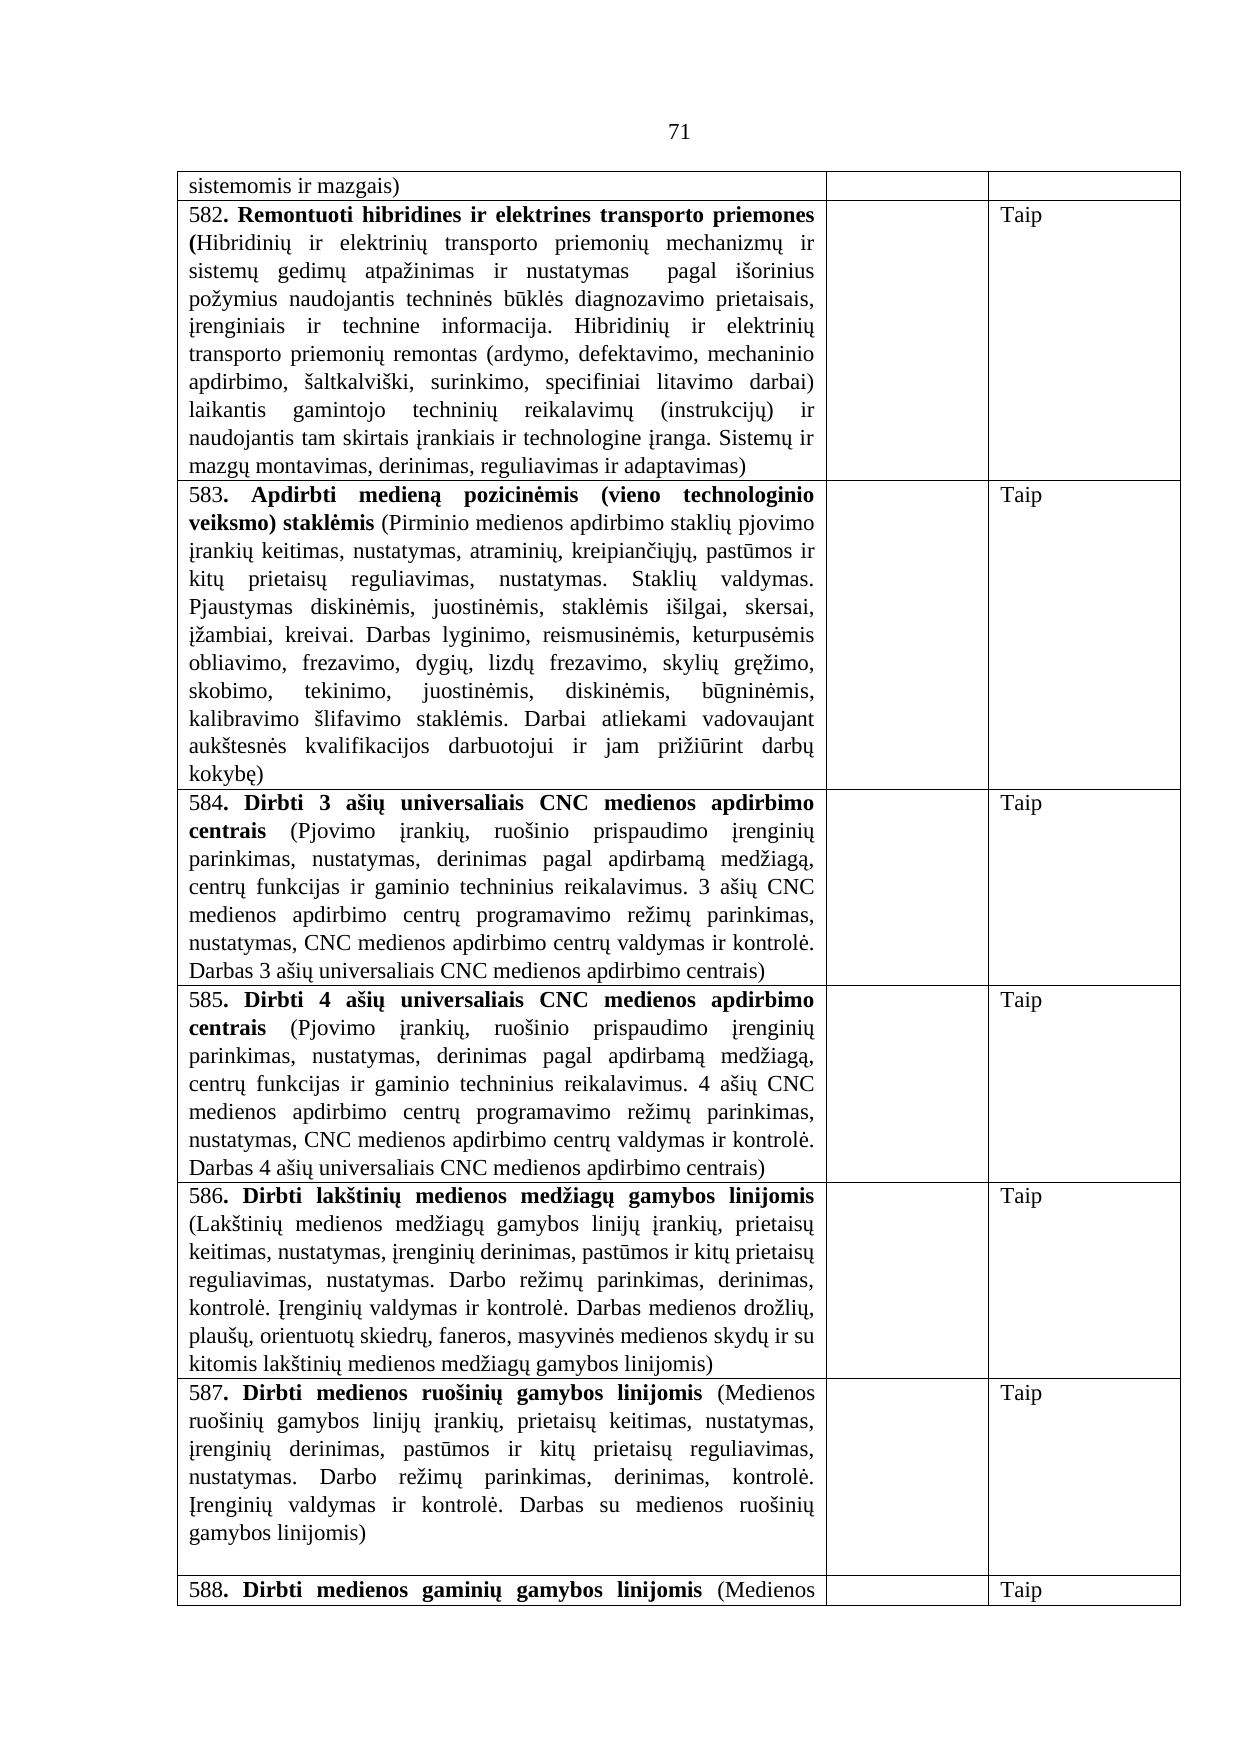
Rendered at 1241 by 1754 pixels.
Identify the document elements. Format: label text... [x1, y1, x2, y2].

table_cell 586. Dirbti lakštinių medienos medžiagų gamybos linijomis (Lakštinių medienos medžiagų gamybos linijų įrankių, prietaisų keitimas, nustatymas, įrenginių derinimas, pastūmos ir kitų prietaisų reguliavimas, nustatymas. Darbo režimų parinkimas, derinimas, kontrolė. Įrenginių valdymas ir kontrolė. Darbas medienos drožlių, plaušų, orientuotų skiedrų, faneros, masyvinės medienos skydų ir su kitomis lakštinių medienos medžiagų gamybos linijomis) [178, 1183, 826, 1378]
table_cell [827, 201, 988, 480]
table_cell [827, 986, 988, 1182]
table_cell Taip [989, 986, 1180, 1182]
table_cell [827, 481, 988, 788]
table_cell Taip [989, 201, 1180, 480]
table_cell 587. Dirbti medienos ruošinių gamybos linijomis (Medienos ruošinių gamybos linijų įrankių, prietaisų keitimas, nustatymas, įrenginių derinimas, pastūmos ir kitų prietaisų reguliavimas, nustatymas. Darbo režimų parinkimas, derinimas, kontrolė. Įrenginių valdymas ir kontrolė. Darbas su medienos ruošinių gamybos linijomis) [178, 1379, 826, 1574]
table_cell Taip [989, 481, 1180, 788]
table_cell Taip [989, 1576, 1180, 1605]
table_cell 584. Dirbti 3 ašių universaliais CNC medienos apdirbimo centrais (Pjovimo įrankių, ruošinio prispaudimo įrenginių parinkimas, nustatymas, derinimas pagal apdirbamą medžiagą, centrų funkcijas ir gaminio techninius reikalavimus. 3 ašių CNC medienos apdirbimo centrų programavimo režimų parinkimas, nustatymas, CNC medienos apdirbimo centrų valdymas ir kontrolė. Darbas 3 ašių universaliais CNC medienos apdirbimo centrais) [178, 790, 826, 985]
table_cell [827, 172, 988, 200]
table_cell [827, 790, 988, 985]
table_cell 582. Remontuoti hibridines ir elektrines transporto priemones (Hibridinių ir elektrinių transporto priemonių mechanizmų ir sistemų gedimų atpažinimas ir nustatymas pagal išorinius požymius naudojantis techninės būklės diagnozavimo prietaisais, įrenginiais ir technine informacija. Hibridinių ir elektrinių transporto priemonių remontas (ardymo, defektavimo, mechaninio apdirbimo, šaltkalviški, surinkimo, specifiniai litavimo darbai) laikantis gamintojo techninių reikalavimų (instrukcijų) ir naudojantis tam skirtais įrankiais ir technologine įranga. Sistemų ir mazgų montavimas, derinimas, reguliavimas ir adaptavimas) [178, 201, 826, 480]
table_cell 583. Apdirbti medieną pozicinėmis (vieno technologinio veiksmo) staklėmis (Pirminio medienos apdirbimo staklių pjovimo įrankių keitimas, nustatymas, atraminių, kreipiančiųjų, pastūmos ir kitų prietaisų reguliavimas, nustatymas. Staklių valdymas. Pjaustymas diskinėmis, juostinėmis, staklėmis išilgai, skersai, įžambiai, kreivai. Darbas lyginimo, reismusinėmis, keturpusėmis obliavimo, frezavimo, dygių, lizdų frezavimo, skylių gręžimo, skobimo, tekinimo, juostinėmis, diskinėmis, būgninėmis, kalibravimo šlifavimo staklėmis. Darbai atliekami vadovaujant aukštesnės kvalifikacijos darbuotojui ir jam prižiūrint darbų kokybę) [178, 481, 826, 788]
table_cell [989, 172, 1180, 200]
table_cell sistemomis ir mazgais) [178, 172, 826, 200]
table_cell Taip [989, 790, 1180, 985]
table_cell [827, 1183, 988, 1378]
table_cell Taip [989, 1379, 1180, 1574]
table_cell 585. Dirbti 4 ašių universaliais CNC medienos apdirbimo centrais (Pjovimo įrankių, ruošinio prispaudimo įrenginių parinkimas, nustatymas, derinimas pagal apdirbamą medžiagą, centrų funkcijas ir gaminio techninius reikalavimus. 4 ašių CNC medienos apdirbimo centrų programavimo režimų parinkimas, nustatymas, CNC medienos apdirbimo centrų valdymas ir kontrolė. Darbas 4 ašių universaliais CNC medienos apdirbimo centrais) [178, 986, 826, 1182]
table_cell 588. Dirbti medienos gaminių gamybos linijomis (Medienos [178, 1576, 826, 1605]
table_cell [827, 1379, 988, 1574]
table_cell Taip [989, 1183, 1180, 1378]
table_cell [827, 1576, 988, 1605]
